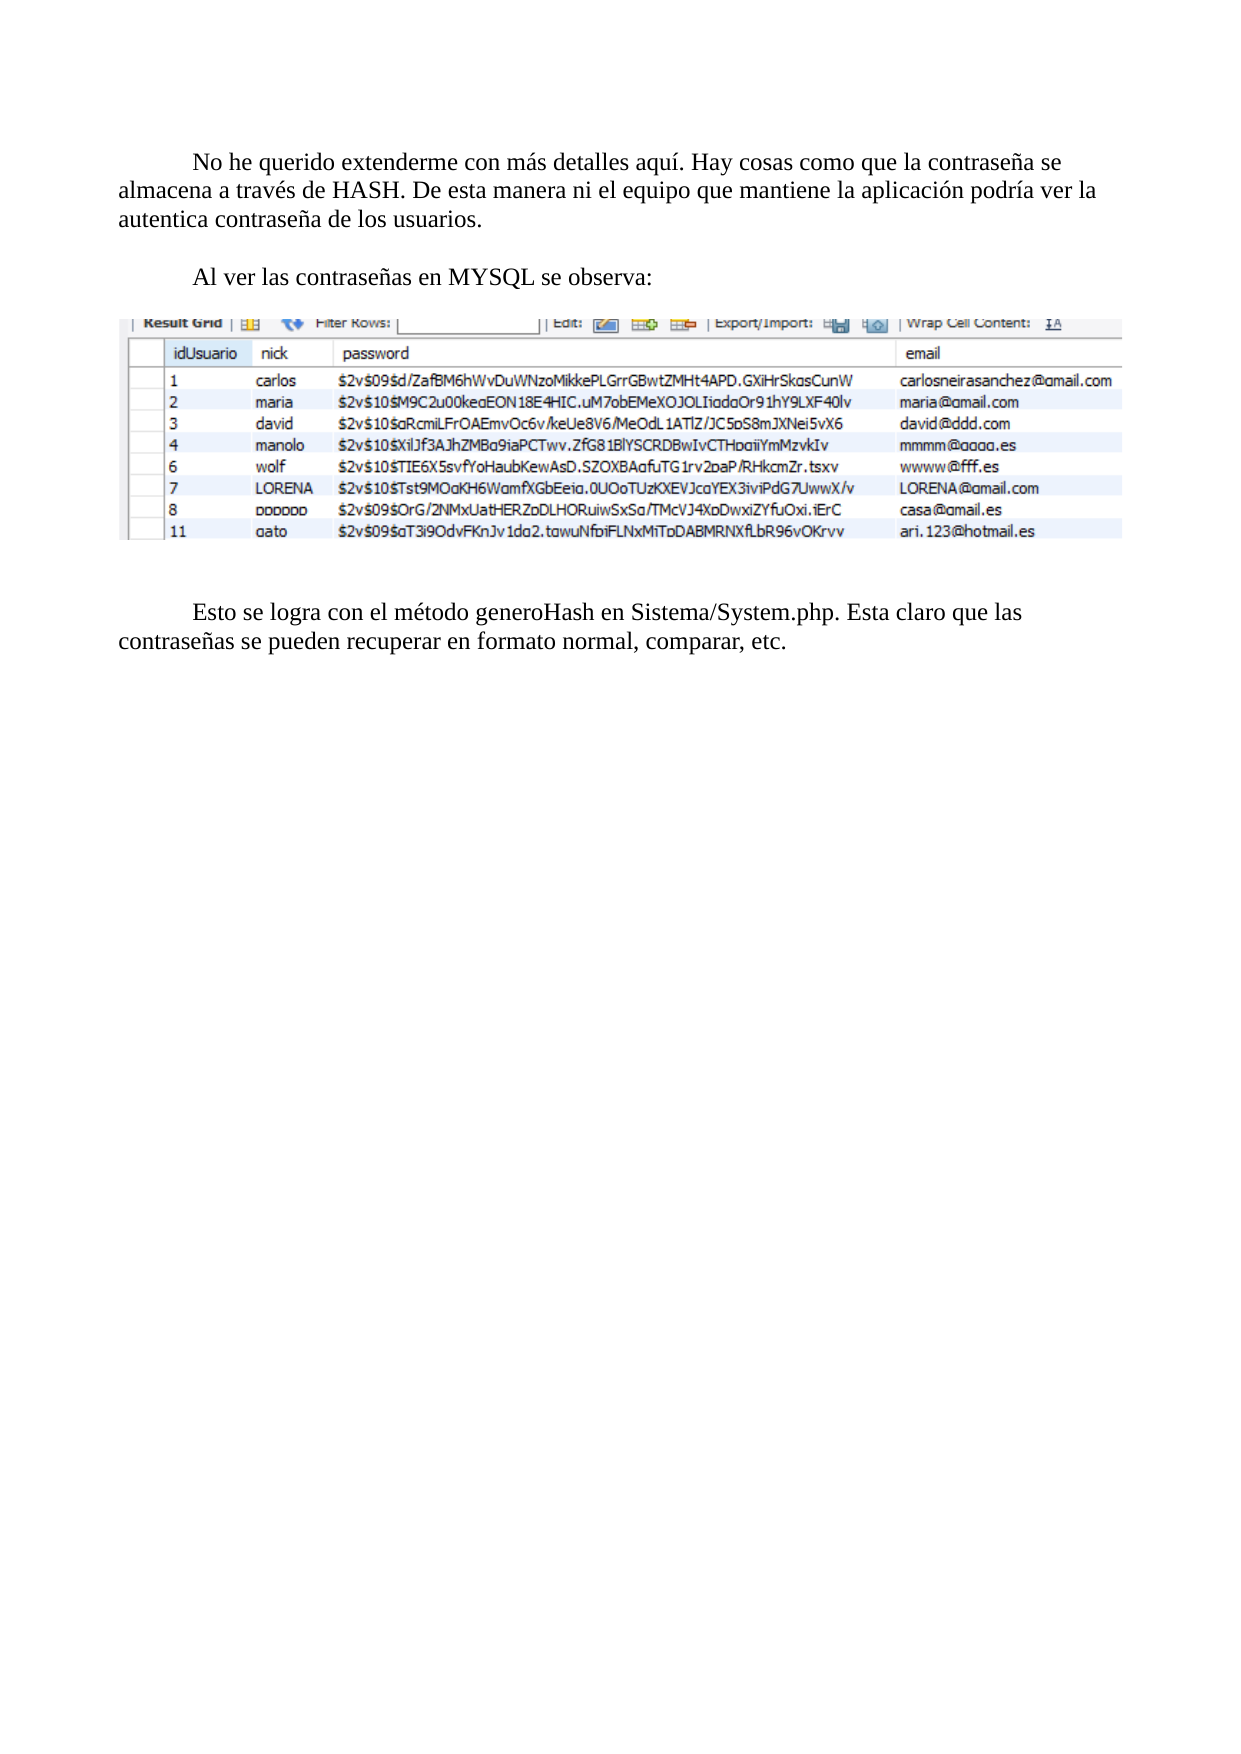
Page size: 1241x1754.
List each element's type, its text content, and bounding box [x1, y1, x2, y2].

text No he querido extenderme con más detalles aquí. Hay cosas como que la contraseña se almacena a través de HASH. De esta manera ni el equipo que mantiene la aplicación podría ver la autentica contraseña de los usuarios. [118, 147, 1122, 233]
text Esto se logra con el método generoHash en Sistema/System.php. Esta claro que las contraseñas se pueden recuperar en formato normal, comparar, etc. [118, 597, 1122, 654]
picture [118, 319, 1123, 540]
text Al ver las contraseñas en MYSQL se observa: [118, 262, 1122, 291]
